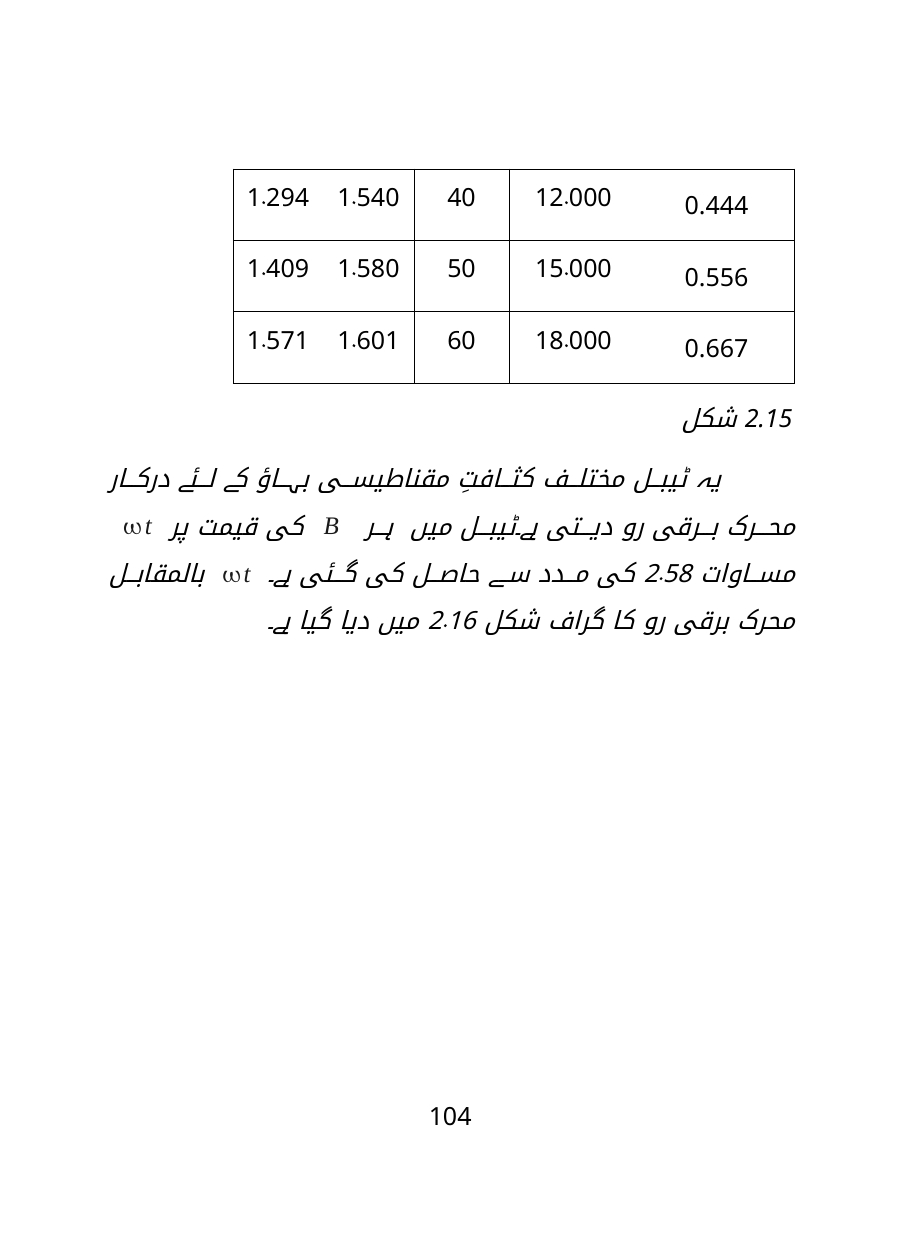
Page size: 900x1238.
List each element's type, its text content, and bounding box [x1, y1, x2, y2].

table_cell 0.444 [638, 170, 794, 240]
table_cell 1.540 [323, 170, 414, 240]
table_cell 12.000 [510, 170, 638, 240]
table_cell 0.556 [638, 241, 794, 311]
text شکل 2.15 [105, 396, 795, 443]
table_cell 40 [415, 170, 509, 240]
table_cell 0.667 [638, 312, 794, 383]
table_cell 1.294 [234, 170, 323, 240]
table_cell 1.571 [234, 312, 323, 383]
table_cell 18.000 [510, 312, 638, 383]
table_cell 1.601 [323, 312, 414, 383]
table_cell 1.409 [234, 241, 323, 311]
table_cell 1.580 [323, 241, 414, 311]
table_cell 15.000 [510, 241, 638, 311]
table_cell 60 [415, 312, 509, 383]
text یہ ٹیبل مختلف کثافتِ مقناطیسی بہاؤ کے لئے درکار محرک برقی رو دیتی ہے۔ٹیبل میں ہر کی قیمت پرمساوات 2.58 کی مدد سے حاصل کی گئی ہے۔بالمقابل محرک برقی رو کا گراف شکل 2.16 میں دیا گیا ہے۔ [105, 455, 795, 645]
table_cell 50 [415, 241, 509, 311]
